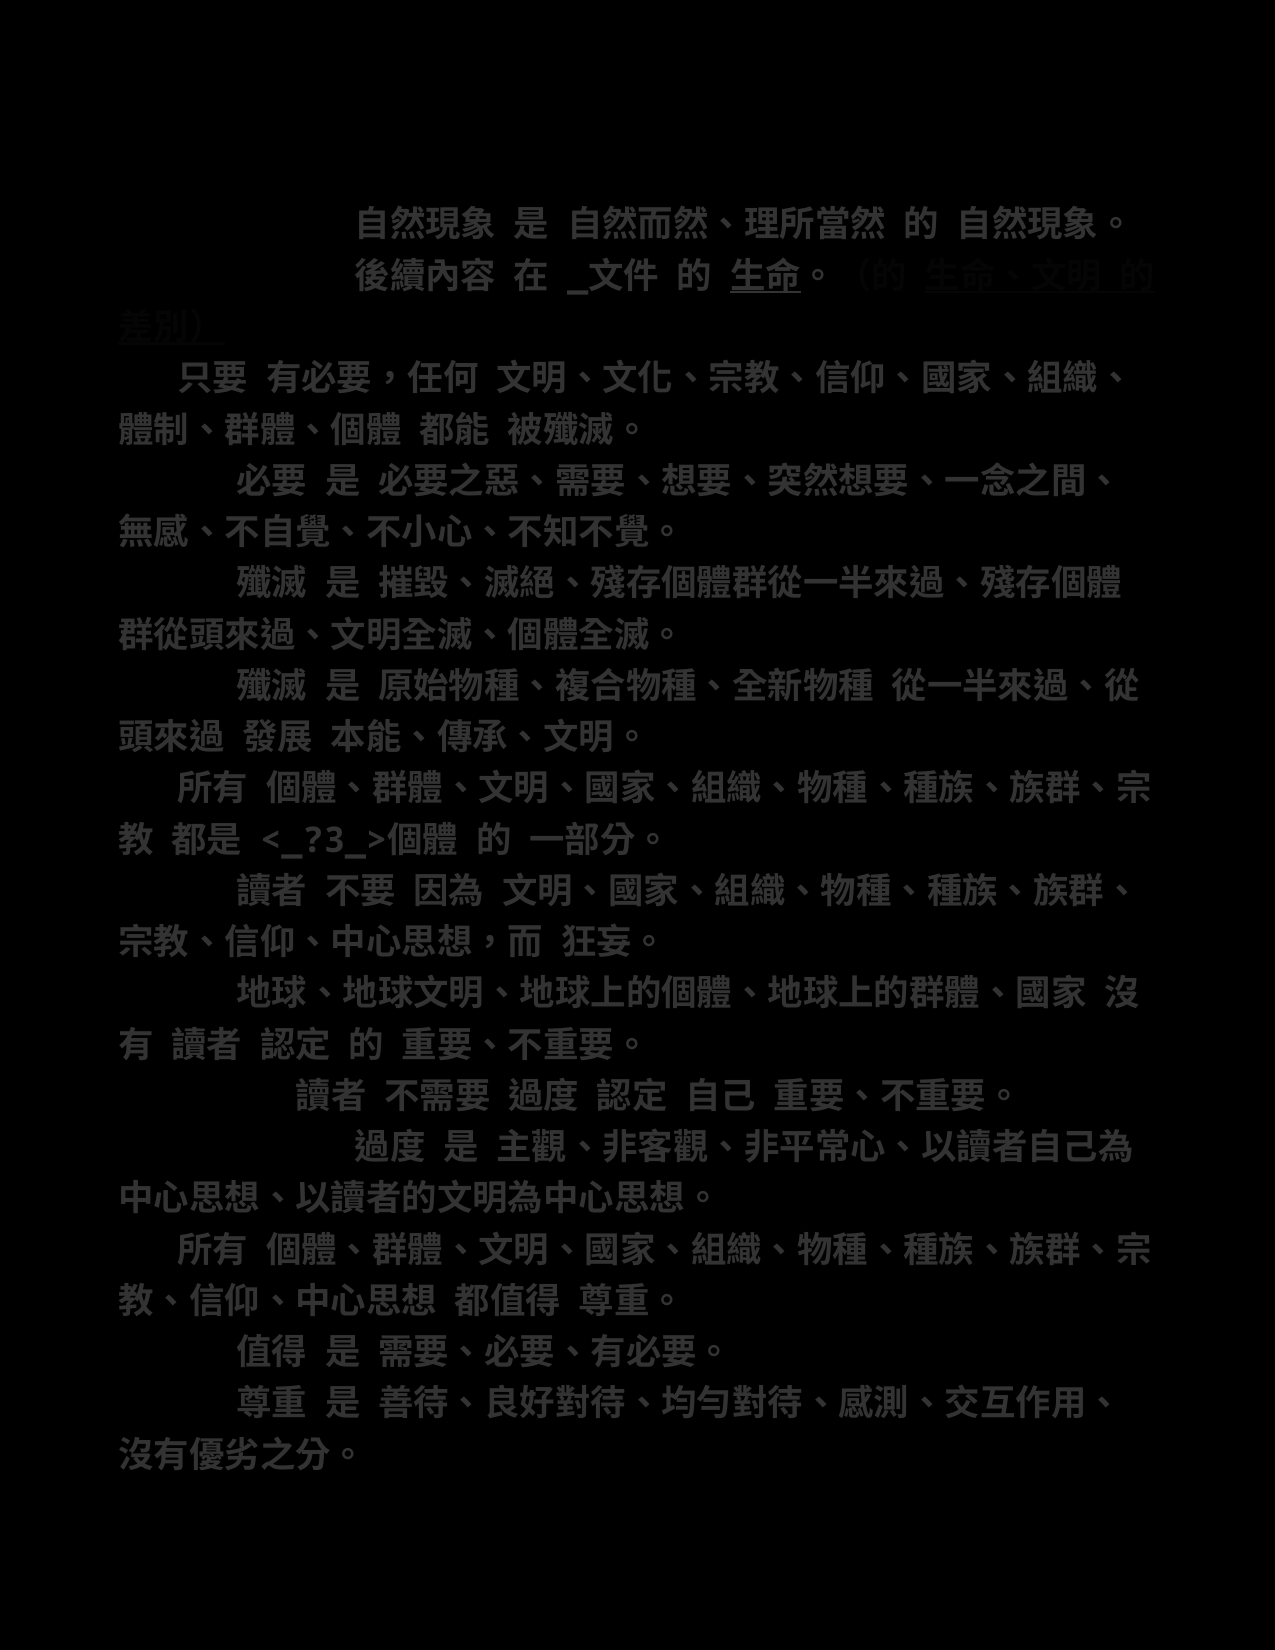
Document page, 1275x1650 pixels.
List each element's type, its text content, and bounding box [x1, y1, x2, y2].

text 所有 個體、群體、文明、國家、組織、物種、種族、族群、宗教、信仰、中心思想 都值得 尊重。 [118, 1221, 1157, 1323]
text 讀者 不需要 過度 認定 自己 重要、不重要。 [118, 1067, 1157, 1118]
text 殲滅 是 原始物種、複合物種、全新物種 從一半來過、從頭來過 發展 本能、傳承、文明。 [118, 657, 1157, 760]
text 地球、地球文明、地球上的個體、地球上的群體、國家 沒有 讀者 認定 的 重要、不重要。 [118, 965, 1157, 1067]
text 過度 是 主觀、非客觀、非平常心、以讀者自己為中心思想、以讀者的文明為中心思想。 [118, 1118, 1157, 1221]
text 只要 有必要，任何 文明、文化、宗教、信仰、國家、組織、體制、群體、個體 都能 被殲滅。 [118, 350, 1157, 452]
text 自然現象 是 自然而然、理所當然 的 自然現象。 [118, 196, 1157, 247]
text 讀者 不要 因為 文明、國家、組織、物種、種族、族群、宗教、信仰、中心思想，而 狂妄。 [118, 862, 1157, 965]
text 後續內容 在 _文件 的 生命。（的 生命、文明 的差別） [118, 247, 1157, 350]
text 尊重 是 善待、良好對待、均勻對待、感測、交互作用、沒有優劣之分。 [118, 1375, 1157, 1477]
text 所有 個體、群體、文明、國家、組織、物種、種族、族群、宗教 都是 <_?3_>個體 的 一部分。 [118, 760, 1157, 862]
text 必要 是 必要之惡、需要、想要、突然想要、一念之間、無感、不自覺、不小心、不知不覺。 [118, 452, 1157, 555]
text 值得 是 需要、必要、有必要。 [118, 1323, 1157, 1375]
text 殲滅 是 摧毀、滅絕、殘存個體群從一半來過、殘存個體群從頭來過、文明全滅、個體全滅。 [118, 555, 1157, 657]
